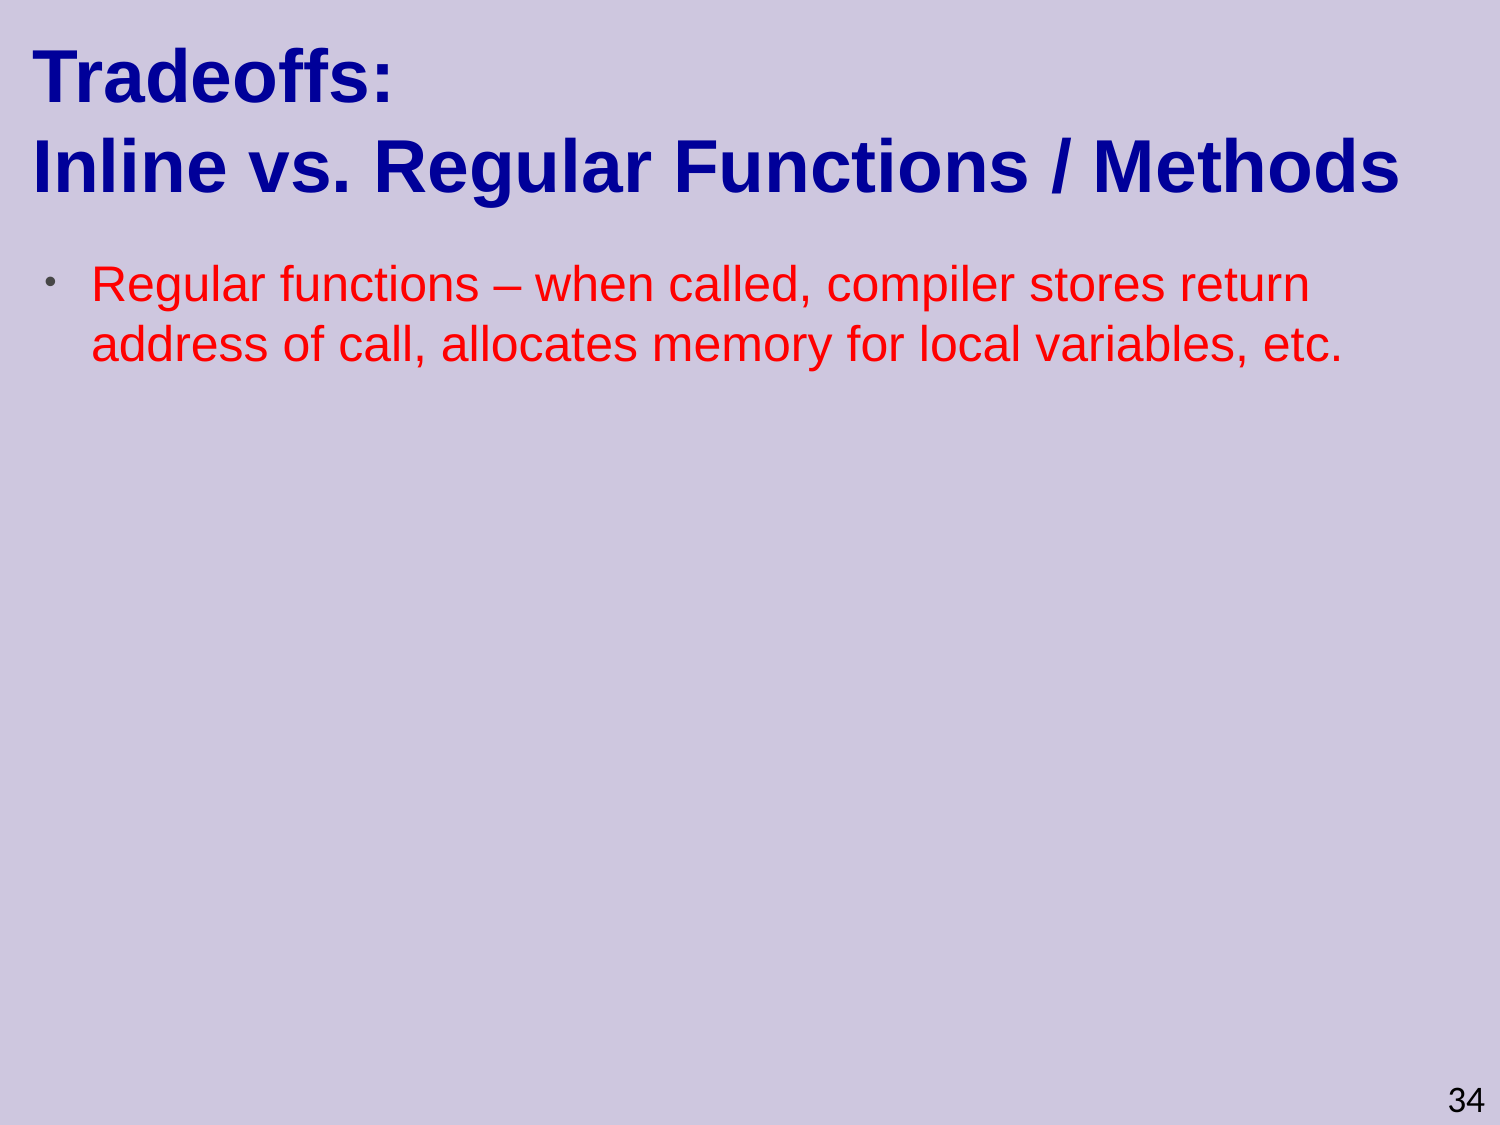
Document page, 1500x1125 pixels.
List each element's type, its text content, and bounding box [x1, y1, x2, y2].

title Tradeoffs: Inline vs. Regular Functions / Methods [17, 16, 1432, 220]
text_box [1428, 1069, 1500, 1125]
list Regular functions – when called, compiler stores return address of call, allocates memory for local variables, etc. [29, 243, 1471, 897]
